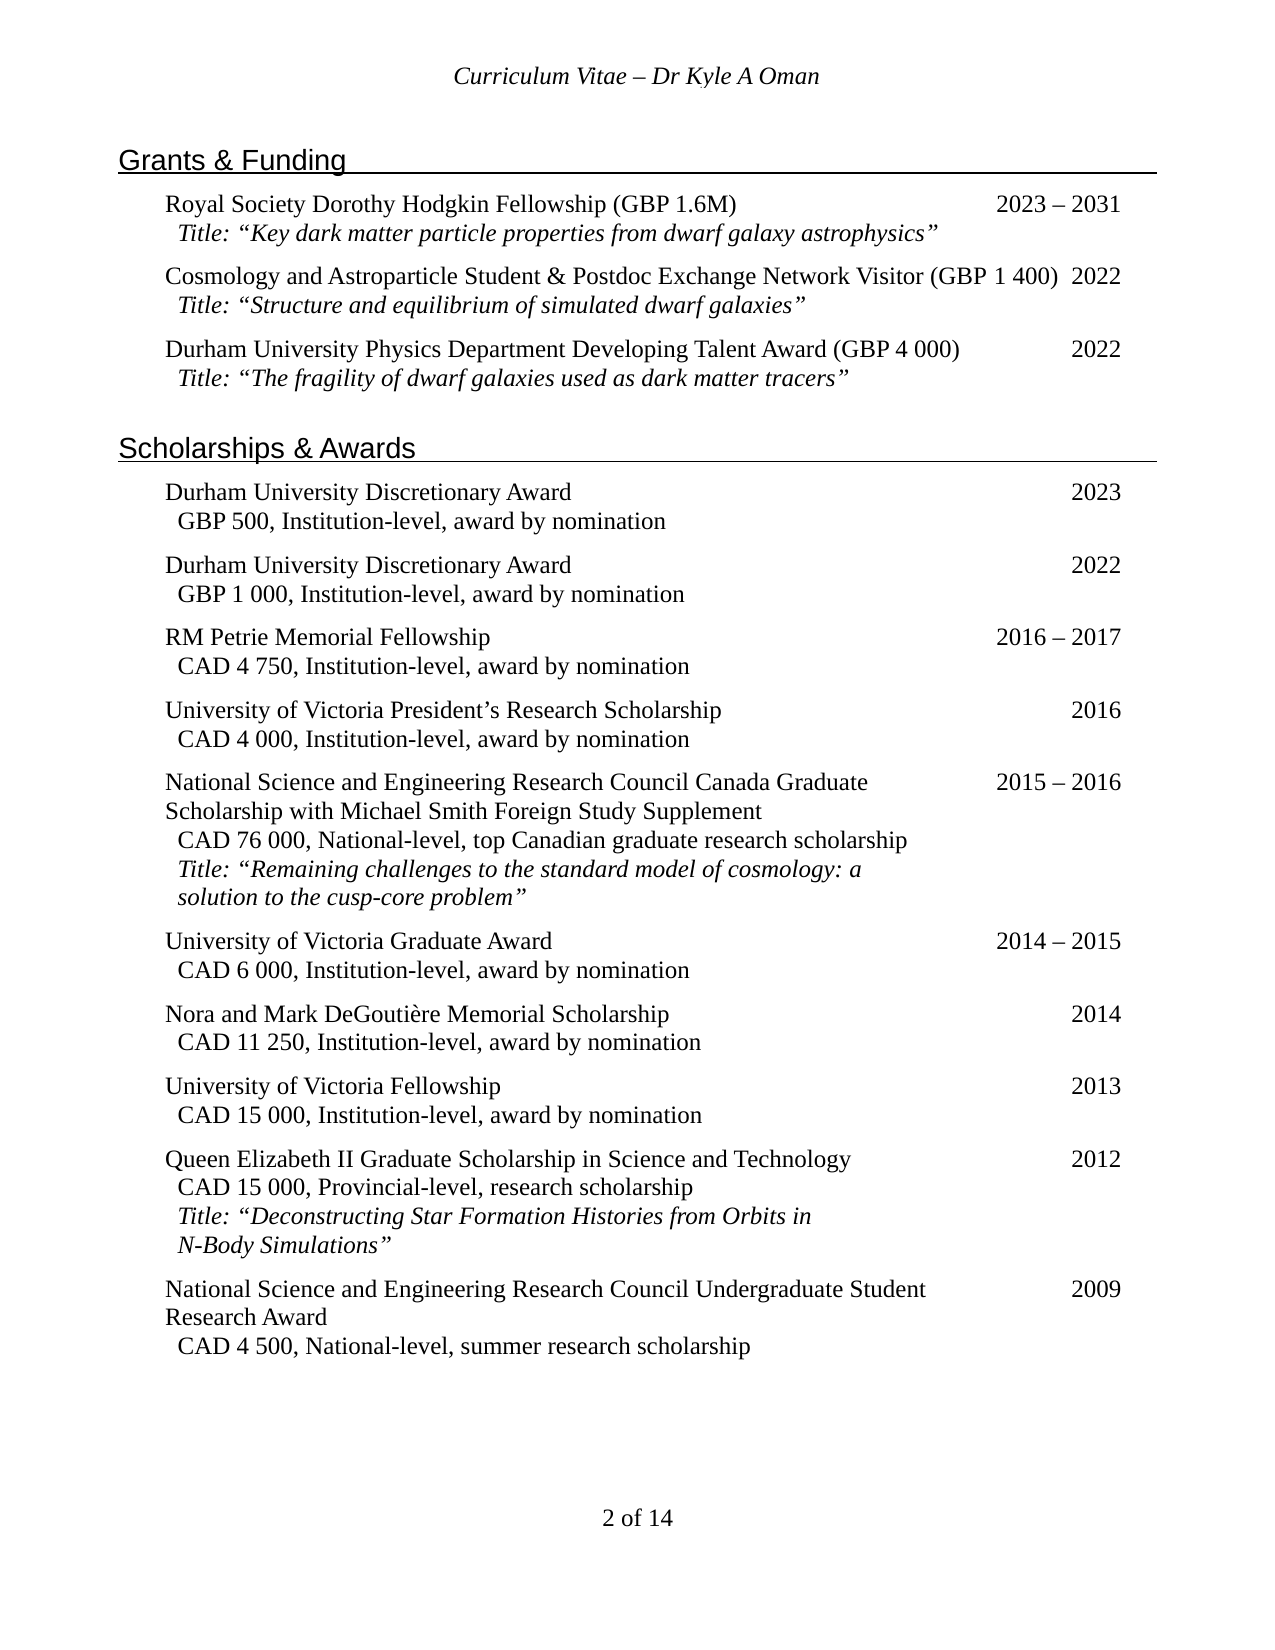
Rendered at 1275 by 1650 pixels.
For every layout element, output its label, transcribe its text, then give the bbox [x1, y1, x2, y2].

text University of Victoria Graduate Award 2014 – 2015 CAD 6 000, Institution-level, award by nomination [118, 926, 1157, 984]
subtitle Grants & Funding [118, 143, 1157, 172]
text Durham University Discretionary Award 2023 GBP 500, Institution-level, award by nomination [118, 477, 1157, 535]
text Durham University Physics Department Developing Talent Award (GBP 4 000) 2022 Title: “The fragility of dwarf galaxies used as dark matter tracers” [118, 334, 1157, 391]
subtitle Scholarships & Awards [118, 431, 1157, 461]
text University of Victoria Fellowship 2013 CAD 15 000, Institution-level, award by nomination [118, 1071, 1157, 1129]
text National Science and Engineering Research Council Undergraduate Student 2009 Research Award CAD 4 500, National-level, summer research scholarship [118, 1274, 1157, 1360]
text Nora and Mark DeGoutière Memorial Scholarship 2014 CAD 11 250, Institution-level, award by nomination [118, 999, 1157, 1056]
text Cosmology and Astroparticle Student & Postdoc Exchange Network Visitor (GBP 1 400) 2022 Title: “Structure and equilibrium of simulated dwarf galaxies” [118, 261, 1157, 319]
text RM Petrie Memorial Fellowship 2016 – 2017 CAD 4 750, Institution-level, award by nomination [118, 622, 1157, 680]
text Queen Elizabeth II Graduate Scholarship in Science and Technology 2012 CAD 15 000, Provincial-level, research scholarship Title: “Deconstructing Star Formation Histories from Orbits in N-Body Simulations” [118, 1144, 1157, 1259]
text University of Victoria President’s Research Scholarship 2016 CAD 4 000, Institution-level, award by nomination [118, 695, 1157, 752]
text Durham University Discretionary Award 2022 GBP 1 000, Institution-level, award by nomination [118, 550, 1157, 607]
text National Science and Engineering Research Council Canada Graduate 2015 – 2016 Scholarship with Michael Smith Foreign Study Supplement CAD 76 000, National-level, top Canadian graduate research scholarship Title: “Remaining challenges to the standard model of cosmology: a solution to the cusp-core problem” [118, 767, 1157, 911]
text Royal Society Dorothy Hodgkin Fellowship (GBP 1.6M) 2023 – 2031 Title: “Key dark matter particle properties from dwarf galaxy astrophysics” [118, 189, 1157, 246]
